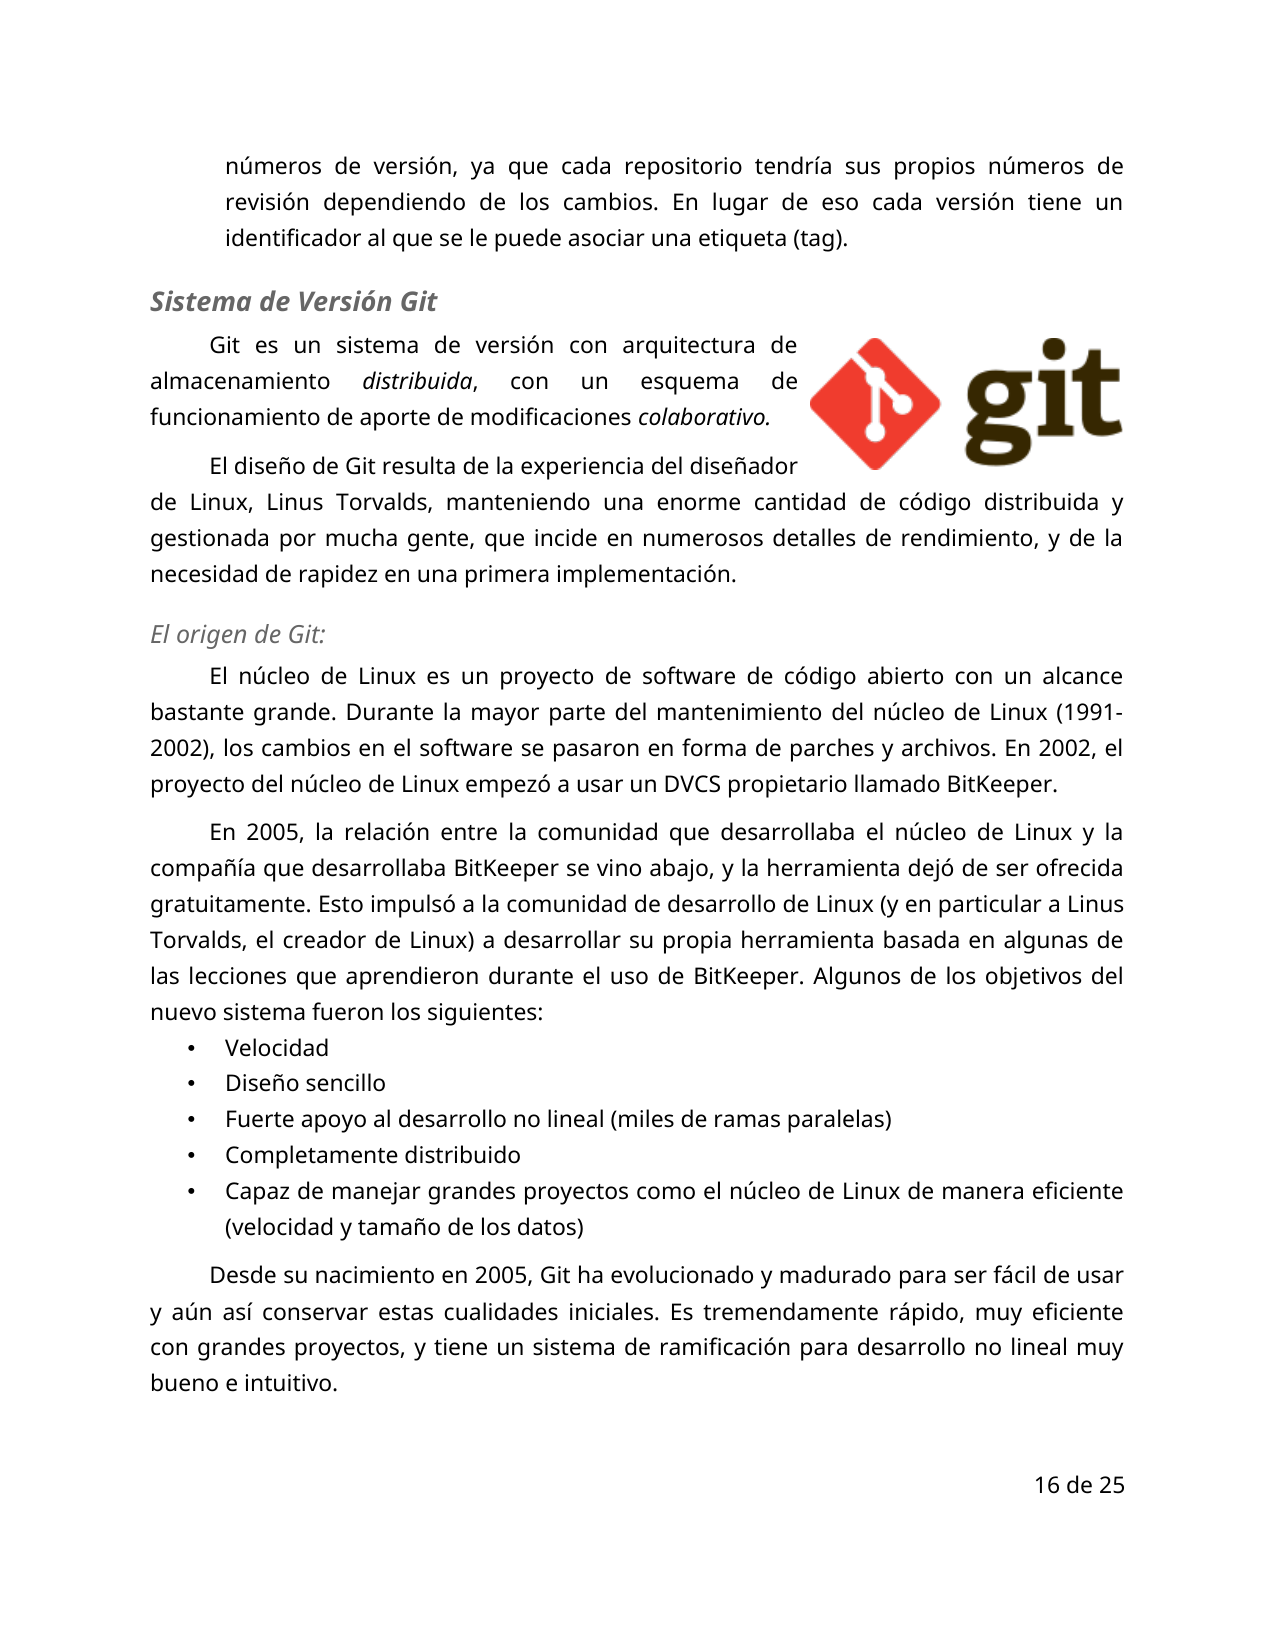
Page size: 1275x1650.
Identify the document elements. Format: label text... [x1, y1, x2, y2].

list números de versión, ya que cada repositorio tendría sus propios números de revisión dependiendo de los cambios. En lugar de eso cada versión tiene un identificador al que se le puede asociar una etiqueta (tag). [187, 150, 1125, 253]
list Velocidad [187, 1031, 1125, 1063]
text Git es un sistema de versión con arquitectura de almacenamiento distribuida, con un esquema de funcionamiento de aporte de modificaciones colaborativo. [150, 329, 1125, 432]
list Capaz de manejar grandes proyectos como el núcleo de Linux de manera eficiente (velocidad y tamaño de los datos) [187, 1175, 1125, 1242]
list Diseño sencillo [187, 1067, 1125, 1099]
text El diseño de Git resulta de la experiencia del diseñador de Linux, Linus Torvalds, manteniendo una enorme cantidad de código distribuida y gestionada por mucha gente, que incide en numerosos detalles de rendimiento, y de la necesidad de rapidez en una primera implementación. [150, 450, 1125, 589]
picture [810, 338, 1123, 470]
text En 2005, la relación entre la comunidad que desarrollaba el núcleo de Linux y la compañía que desarrollaba BitKeeper se vino abajo, y la herramienta dejó de ser ofrecida gratuitamente. Esto impulsó a la comunidad de desarrollo de Linux (y en particular a Linus Torvalds, el creador de Linux) a desarrollar su propia herramienta basada en algunas de las lecciones que aprendieron durante el uso de BitKeeper. Algunos de los objetivos del nuevo sistema fueron los siguientes: [150, 816, 1125, 1027]
list Fuerte apoyo al desarrollo no lineal (miles de ramas paralelas) [187, 1103, 1125, 1134]
list Completamente distribuido [187, 1139, 1125, 1171]
text El núcleo de Linux es un proyecto de software de código abierto con un alcance bastante grande. Durante la mayor parte del mantenimiento del núcleo de Linux (1991-2002), los cambios en el software se pasaron en forma de parches y archivos. En 2002, el proyecto del núcleo de Linux empezó a usar un DVCS propietario llamado BitKeeper. [150, 660, 1125, 799]
text Desde su nacimiento en 2005, Git ha evolucionado y madurado para ser fácil de usar y aún así conservar estas cualidades iniciales. Es tremendamente rápido, muy eficiente con grandes proyectos, y tiene un sistema de ramificación para desarrollo no lineal muy bueno e intuitivo. [150, 1259, 1125, 1398]
subtitle El origen de Git: [150, 616, 1125, 650]
subtitle Sistema de Versión Git [150, 283, 1125, 320]
